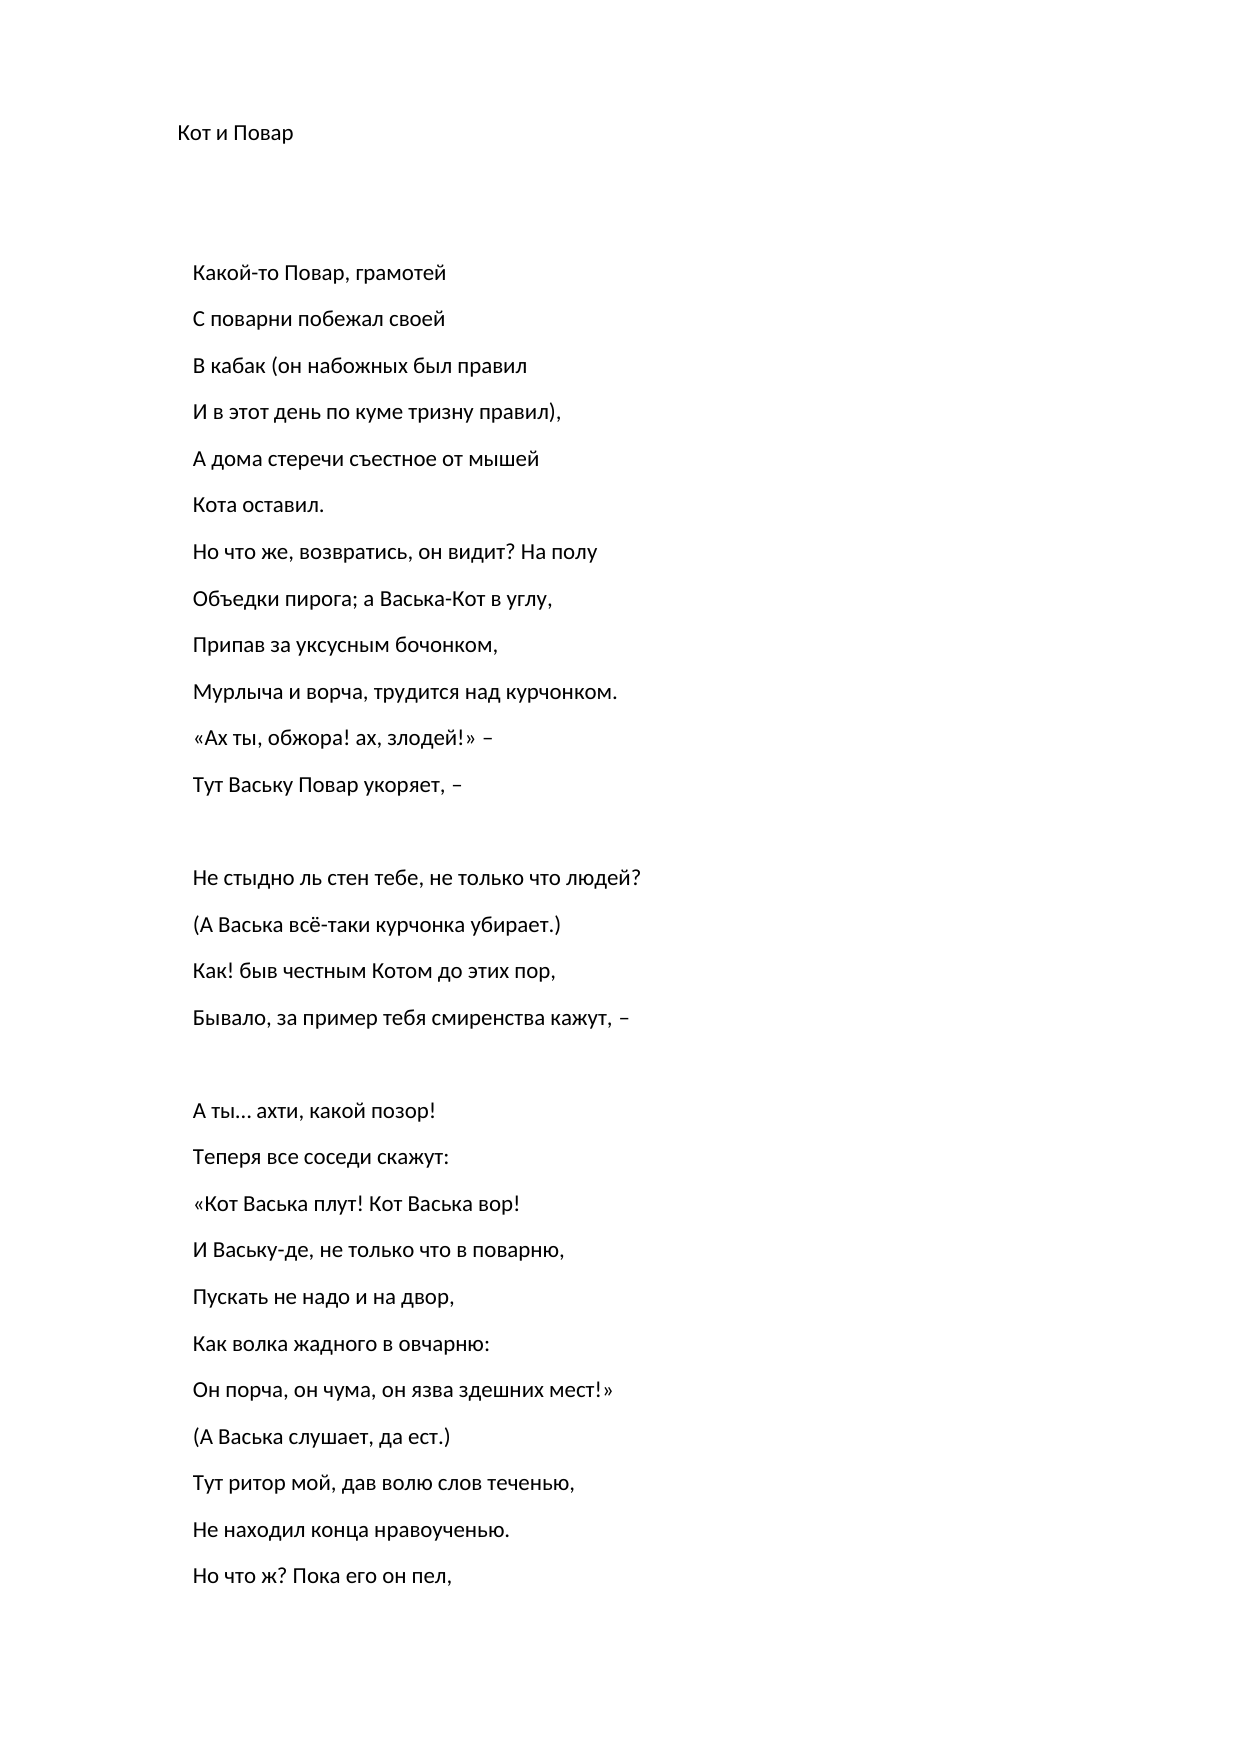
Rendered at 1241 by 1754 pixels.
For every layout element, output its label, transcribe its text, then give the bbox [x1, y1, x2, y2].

text Бывало, за пример тебя смиренства кажут, – [177, 1003, 1152, 1031]
text Кота оставил. [177, 491, 1152, 519]
text «Кот Васька плут! Кот Васька вор! [177, 1189, 1152, 1217]
text Он порча, он чума, он язва здешних мест!» [177, 1375, 1152, 1403]
text Но что же, возвратись, он видит? На полу [177, 537, 1152, 565]
text И в этот день по куме тризну правил), [177, 397, 1152, 426]
text Тут Ваську Повар укоряет, – [177, 770, 1152, 798]
text И Ваську-де, не только что в поварню, [177, 1236, 1152, 1264]
text А ты… ахти, какой позор! [177, 1096, 1152, 1124]
text «Ах ты, обжора! ах, злодей!» – [177, 723, 1152, 751]
text Как! быв честным Котом до этих пор, [177, 956, 1152, 984]
text Тут ритор мой, дав волю слов теченью, [177, 1468, 1152, 1496]
text В кабак (он набожных был правил [177, 351, 1152, 379]
text Припав за уксусным бочонком, [177, 630, 1152, 658]
text Но что ж? Пока его он пел, [177, 1562, 1152, 1589]
text Пускать не надо и на двор, [177, 1282, 1152, 1310]
text Объедки пирога; а Васька-Кот в углу, [177, 584, 1152, 612]
text Мурлыча и ворча, трудится над курчонком. [177, 677, 1152, 705]
text Не находил конца нравоученью. [177, 1515, 1152, 1543]
text С поварни побежал своей [177, 304, 1152, 332]
text Как волка жадного в овчарню: [177, 1329, 1152, 1357]
text (А Васька всё-таки курчонка убирает.) [177, 910, 1152, 938]
text Теперя все соседи скажут: [177, 1142, 1152, 1171]
text Кот и Повар [177, 118, 1152, 146]
text (А Васька слушает, да ест.) [177, 1422, 1152, 1450]
text Не стыдно ль стен тебе, не только что людей? [177, 863, 1152, 891]
text А дома стеречи съестное от мышей [177, 444, 1152, 472]
text Какой-то Повар, грамотей [177, 258, 1152, 286]
